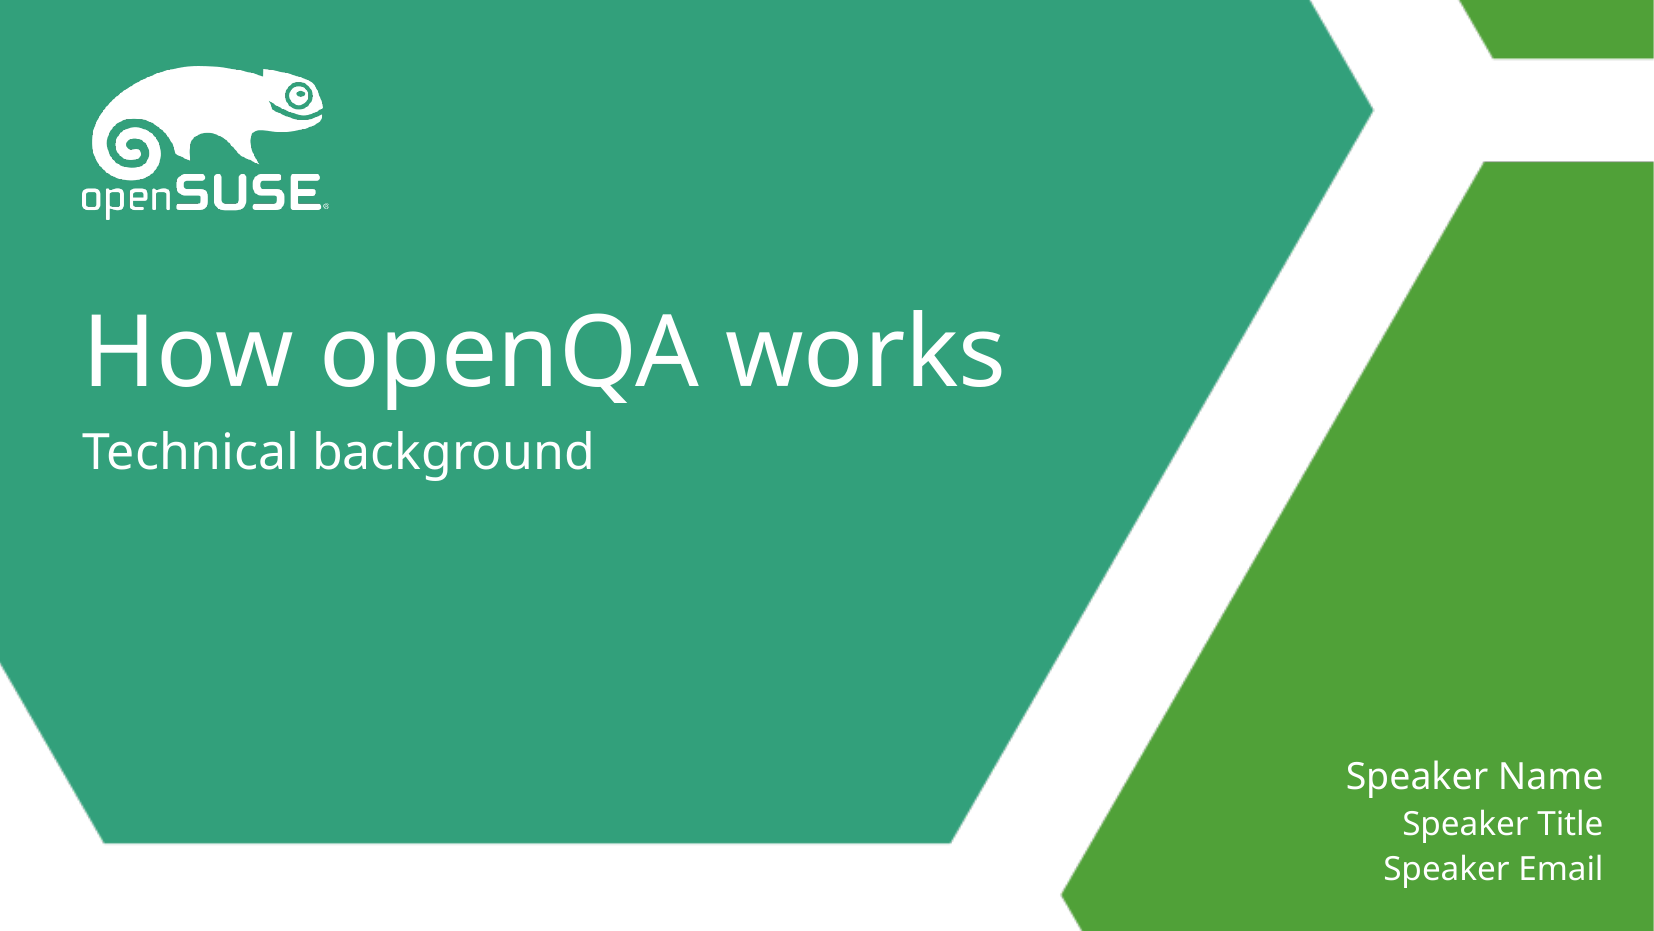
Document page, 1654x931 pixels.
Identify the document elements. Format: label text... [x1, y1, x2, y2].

subtitle Speaker Name Speaker Title Speaker Email [1177, 686, 1604, 931]
title How openQA works Technical background [82, 219, 1218, 545]
picture [0, 0, 1654, 931]
